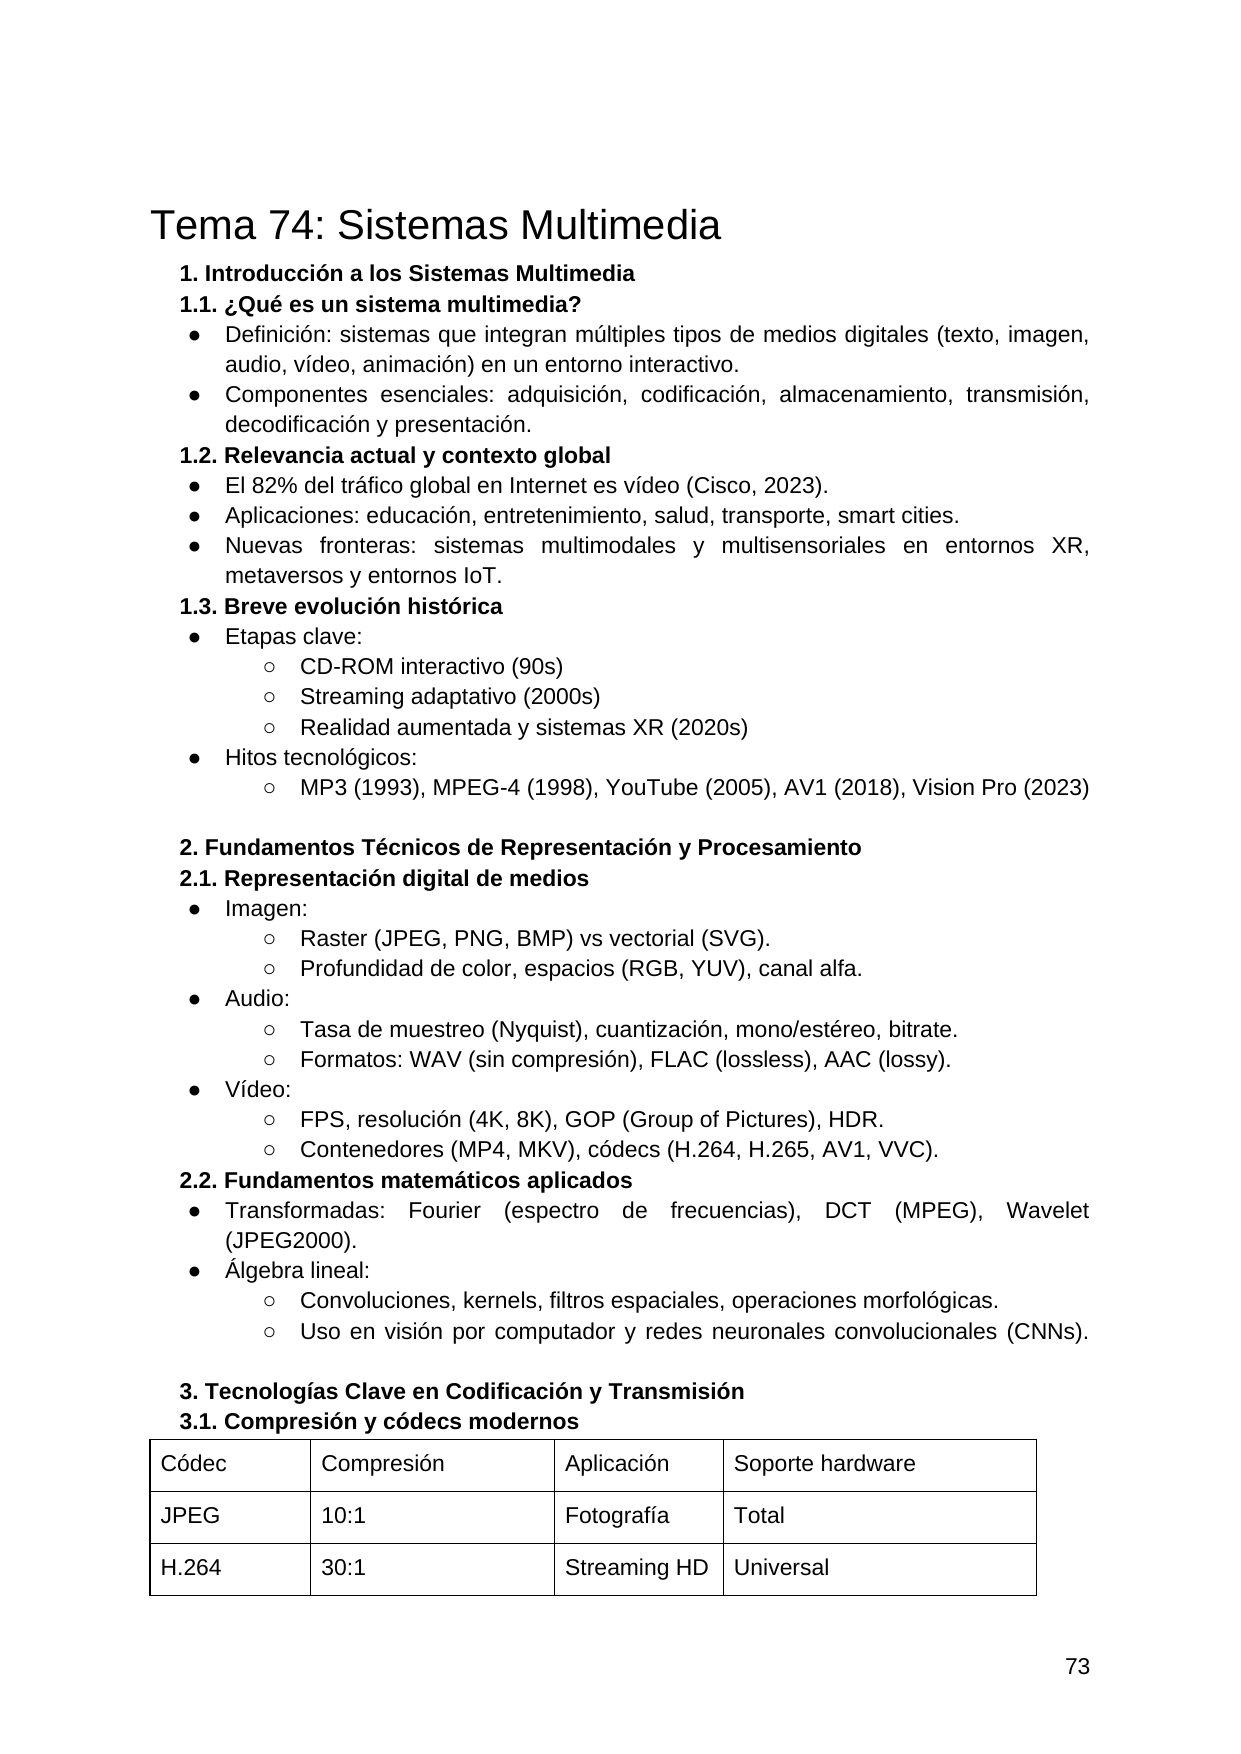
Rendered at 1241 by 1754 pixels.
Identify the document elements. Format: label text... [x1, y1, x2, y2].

text 1.3. Breve evolución histórica [179, 593, 1090, 619]
list El 82% del tráfico global en Internet es vídeo (Cisco, 2023). [187, 472, 1090, 498]
table_cell Streaming HD [555, 1544, 723, 1595]
table_header Soporte hardware [724, 1440, 1036, 1491]
subtitle Tema 74: Sistemas Multimedia [150, 200, 1090, 248]
table_header Compresión [311, 1440, 554, 1491]
table_cell JPEG [151, 1492, 310, 1543]
text 1. Introducción a los Sistemas Multimedia [179, 260, 1090, 287]
list Hitos tecnológicos: [187, 744, 1090, 770]
list FPS, resolución (4K, 8K), GOP (Group of Pictures), HDR. [262, 1106, 1090, 1133]
table_cell 30:1 [311, 1544, 554, 1595]
text 2. Fundamentos Técnicos de Representación y Procesamiento [179, 834, 1090, 861]
table_cell 10:1 [311, 1492, 554, 1543]
list Streaming adaptativo (2000s) [262, 683, 1090, 710]
text 2.2. Fundamentos matemáticos aplicados [179, 1167, 1090, 1193]
list Tasa de muestreo (Nyquist), cuantización, mono/estéreo, bitrate. [262, 1016, 1090, 1042]
list Componentes esenciales: adquisición, codificación, almacenamiento, transmisión, decodificación y presentación. [187, 381, 1090, 438]
list Convoluciones, kernels, filtros espaciales, operaciones morfológicas. [262, 1287, 1090, 1314]
list MP3 (1993), MPEG-4 (1998), YouTube (2005), AV1 (2018), Vision Pro (2023) [262, 774, 1090, 831]
list Álgebra lineal: [187, 1257, 1090, 1284]
list Raster (JPEG, PNG, BMP) vs vectorial (SVG). [262, 925, 1090, 951]
table_header Aplicación [555, 1440, 723, 1491]
table_cell Total [724, 1492, 1036, 1543]
list CD-ROM interactivo (90s) [262, 653, 1090, 679]
table_cell Fotografía [555, 1492, 723, 1543]
list Vídeo: [187, 1076, 1090, 1102]
list Aplicaciones: educación, entretenimiento, salud, transporte, smart cities. [187, 502, 1090, 528]
table_cell Universal [724, 1544, 1036, 1595]
text 1.2. Relevancia actual y contexto global [179, 442, 1090, 468]
table_cell H.264 [151, 1544, 310, 1595]
list Contenedores (MP4, MKV), códecs (H.264, H.265, AV1, VVC). [262, 1136, 1090, 1163]
table_header Códec [151, 1440, 310, 1491]
list Imagen: [187, 895, 1090, 921]
list Audio: [187, 985, 1090, 1012]
text 2.1. Representación digital de medios [179, 864, 1090, 891]
list Transformadas: Fourier (espectro de frecuencias), DCT (MPEG), Wavelet (JPEG2000). [187, 1197, 1090, 1253]
list Formatos: WAV (sin compresión), FLAC (lossless), AAC (lossy). [262, 1046, 1090, 1072]
text 3.1. Compresión y códecs modernos [179, 1408, 1090, 1435]
list Definición: sistemas que integran múltiples tipos de medios digitales (texto, imagen, audio, vídeo, animación) en un entorno interactivo. [187, 321, 1090, 377]
list Realidad aumentada y sistemas XR (2020s) [262, 713, 1090, 740]
text 3. Tecnologías Clave en Codificación y Transmisión [179, 1378, 1090, 1404]
list Nuevas fronteras: sistemas multimodales y multisensoriales en entornos XR, metaversos y entornos IoT. [187, 532, 1090, 589]
text 1.1. ¿Qué es un sistema multimedia? [179, 291, 1090, 317]
list Uso en visión por computador y redes neuronales convolucionales (CNNs). [262, 1318, 1090, 1374]
list Profundidad de color, espacios (RGB, YUV), canal alfa. [262, 955, 1090, 982]
list Etapas clave: [187, 623, 1090, 649]
